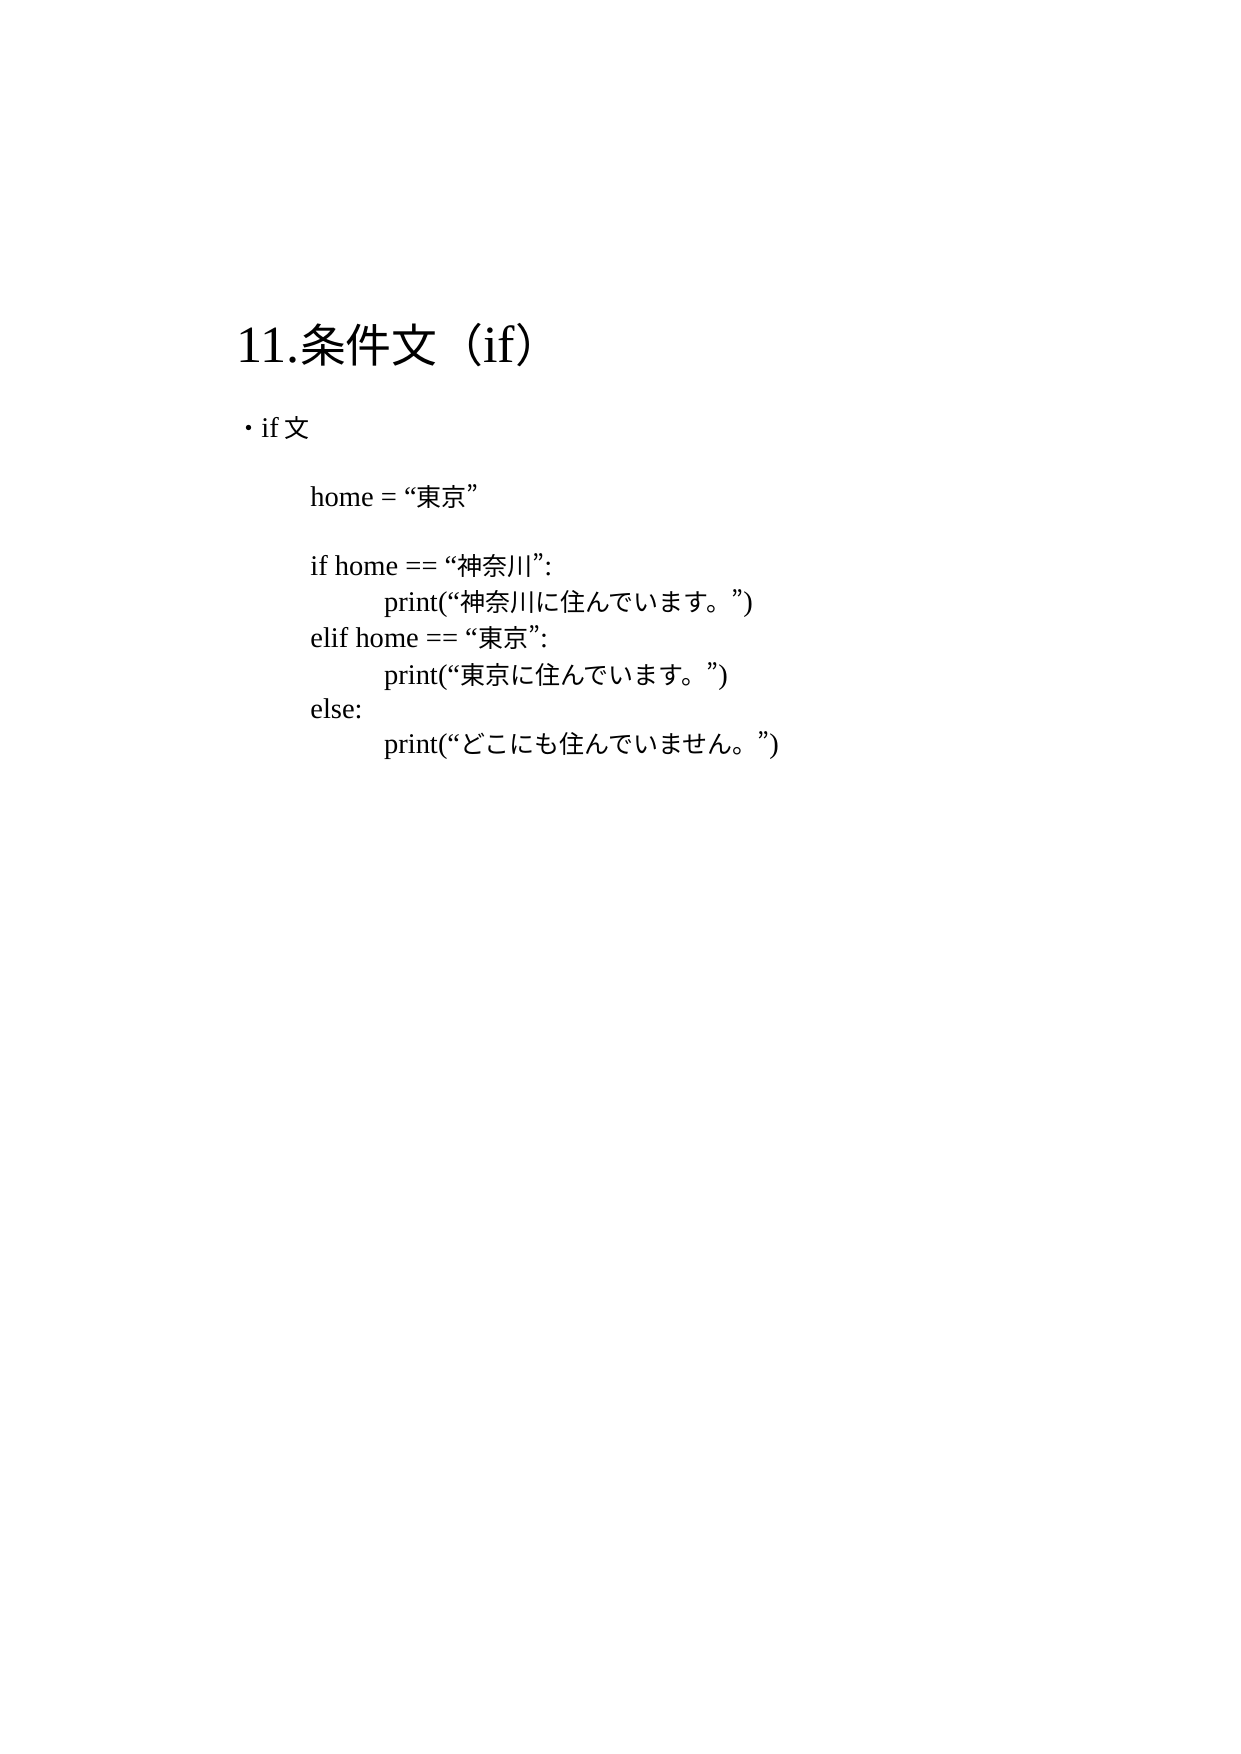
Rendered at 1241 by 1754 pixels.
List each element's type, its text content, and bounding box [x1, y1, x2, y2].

text if home == “神奈川”: [236, 546, 1063, 583]
text ・if文 [236, 408, 1063, 444]
text print(“神奈川に住んでいます。”) [236, 583, 1063, 619]
text else: [236, 691, 1063, 724]
text print(“どこにも住んでいません。”) [236, 724, 1063, 761]
text print(“東京に住んでいます。”) [236, 655, 1063, 691]
text 11.条件文（if） [236, 309, 1063, 375]
text elif home == “東京”: [236, 619, 1063, 655]
text home = “東京” [236, 477, 1063, 513]
